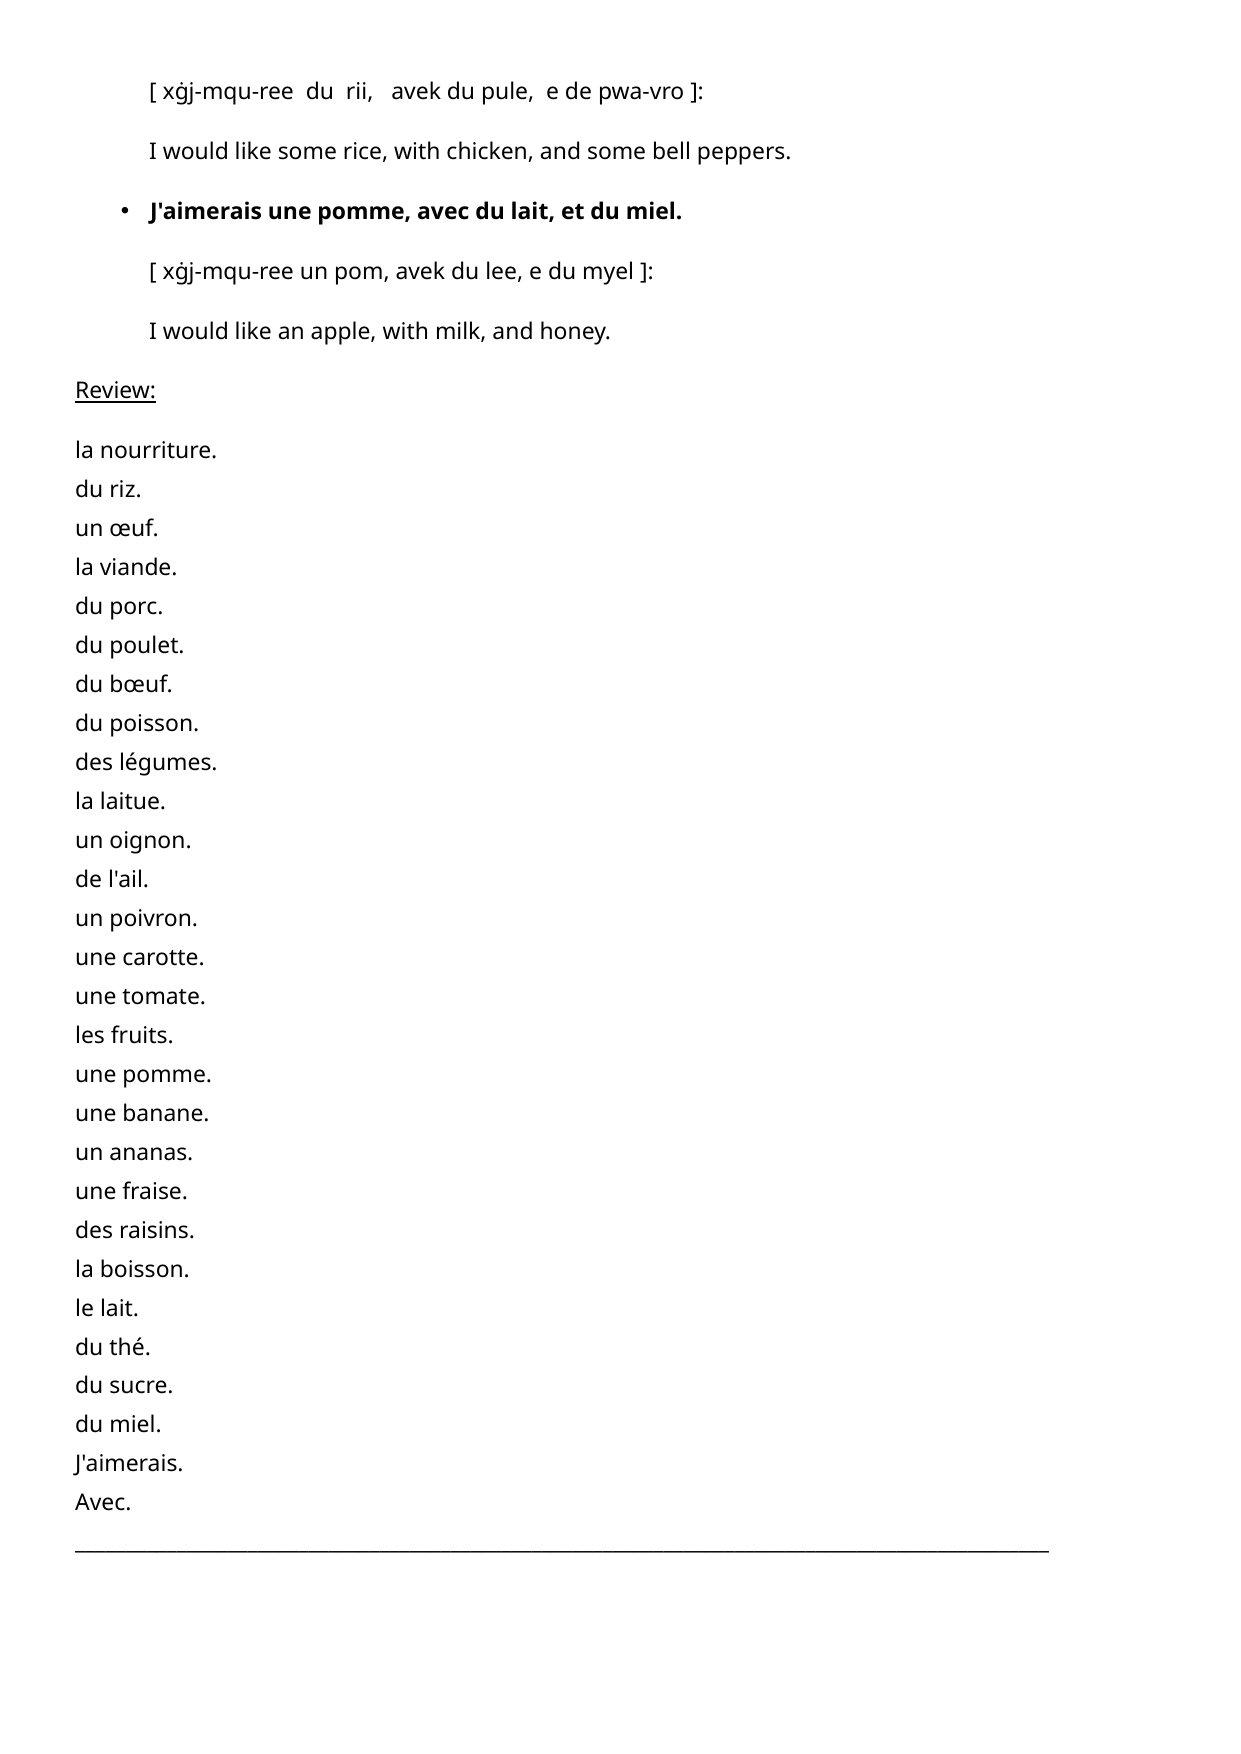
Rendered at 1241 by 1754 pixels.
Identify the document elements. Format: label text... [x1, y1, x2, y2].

text un œuf. [75, 512, 1165, 543]
text une tomate. [75, 980, 1165, 1011]
text une fraise. [75, 1174, 1165, 1206]
text du miel. [75, 1408, 1165, 1439]
text du bœuf. [75, 668, 1165, 699]
text la laitue. [75, 785, 1165, 816]
text la viande. [75, 551, 1165, 582]
text la nourriture. [75, 434, 1165, 466]
text un ananas. [75, 1136, 1165, 1167]
text Review: [75, 374, 1165, 406]
text du riz. [75, 473, 1165, 504]
list J'aimerais une pomme, avec du lait, et du miel. [121, 195, 1165, 226]
text du thé. [75, 1330, 1165, 1362]
text du poulet. [75, 629, 1165, 660]
text le lait. [75, 1291, 1165, 1323]
text J'aimerais. [75, 1447, 1165, 1478]
text un poivron. [75, 902, 1165, 933]
text la boisson. [75, 1252, 1165, 1284]
text une carotte. [75, 941, 1165, 972]
text de l'ail. [75, 863, 1165, 894]
text les fruits. [75, 1019, 1165, 1050]
text [ xġj-mqu-ree un pom, avek du lee, e du myel ]: [149, 255, 1165, 286]
text une pomme. [75, 1058, 1165, 1089]
text I would like an apple, with milk, and honey. [149, 314, 1165, 346]
text des raisins. [75, 1213, 1165, 1245]
text Avec. [75, 1486, 1165, 1517]
text une banane. [75, 1097, 1165, 1128]
text I would like some rice, with chicken, and some bell peppers. [149, 135, 1165, 166]
text [ xġj-mqu-ree du rii, avek du pule, e de pwa-vro ]: [149, 75, 1165, 106]
text du sucre. [75, 1369, 1165, 1401]
text du poisson. [75, 707, 1165, 738]
text ________________________________________________________________________________________________ [75, 1525, 1165, 1556]
text un oignon. [75, 824, 1165, 855]
text des légumes. [75, 746, 1165, 777]
text du porc. [75, 590, 1165, 621]
